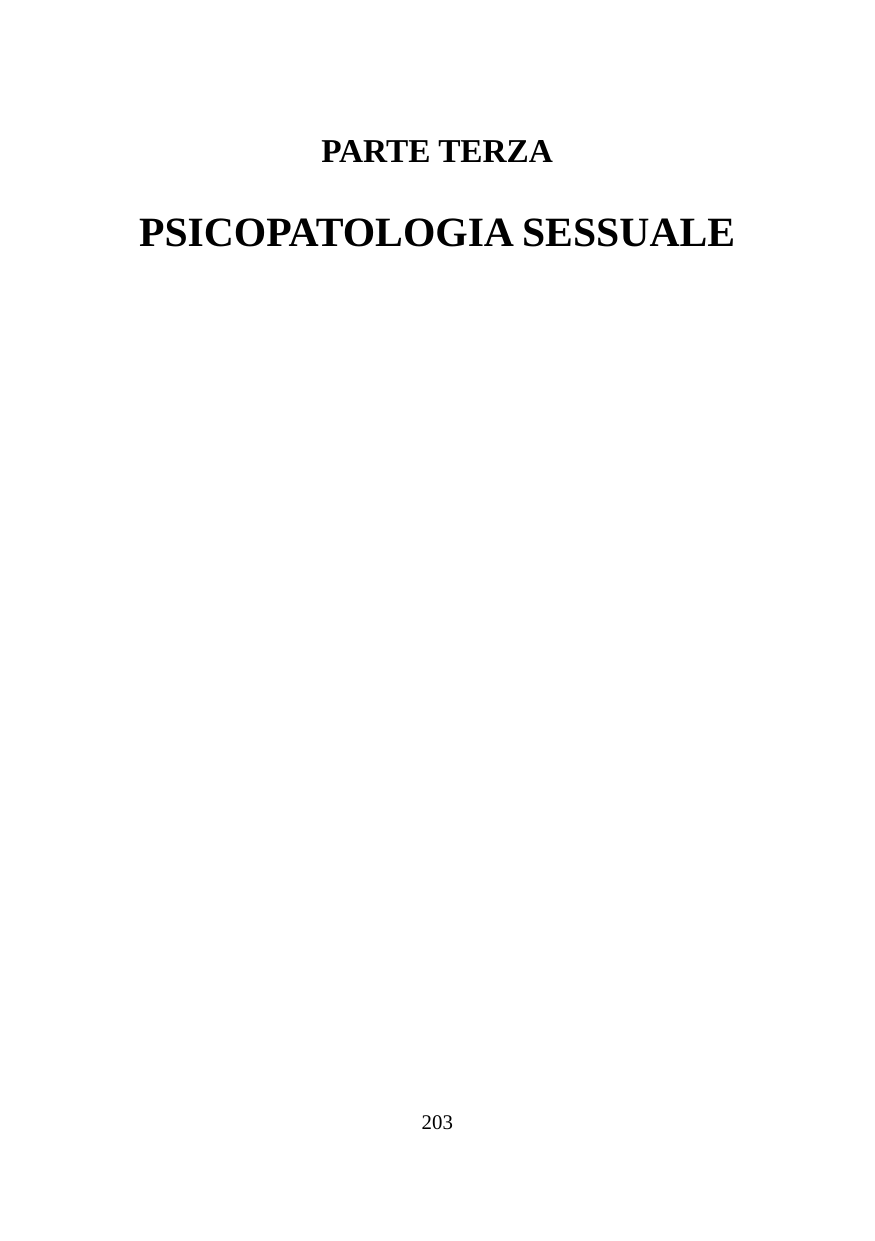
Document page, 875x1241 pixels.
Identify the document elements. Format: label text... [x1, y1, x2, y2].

subtitle PARTE TERZA PSICOPATOLOGIA SESSUALE [106, 131, 768, 256]
